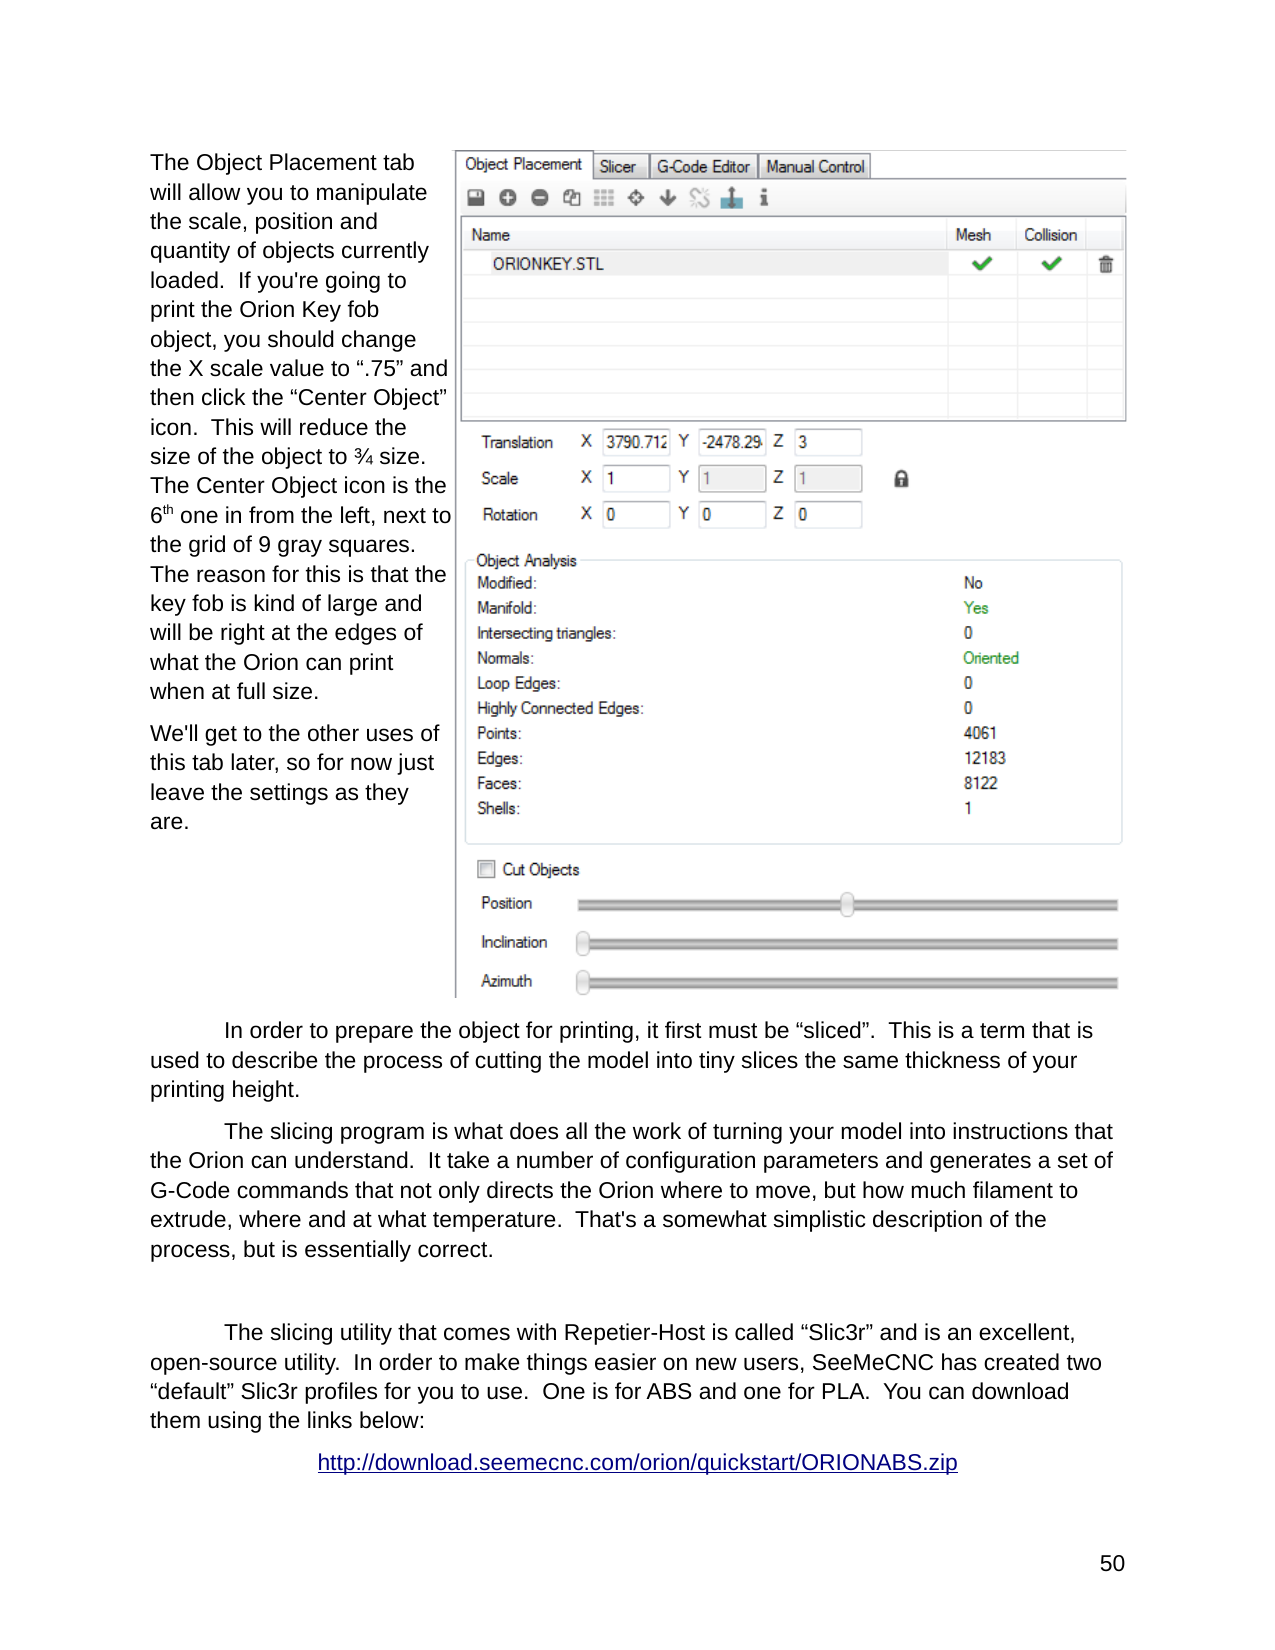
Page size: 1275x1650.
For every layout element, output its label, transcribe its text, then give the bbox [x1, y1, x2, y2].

picture [451, 150, 1127, 998]
text The slicing utility that comes with Repetier-Host is called “Slic3r” and is an excellent, open-source utility. In order to make things easier on new users, SeeMeCNC has created two “default” Slic3r profiles for you to use. One is for ABS and one for PLA. You can download them using the links below: [150, 1320, 1125, 1434]
text http://download.seemecnc.com/orion/quickstart/ORIONABS.zip [150, 1450, 1125, 1476]
text The slicing program is what does all the work of turning your model into instructions that the Orion can understand. It take a number of configuration parameters and generates a set of G-Code commands that not only directs the Orion where to move, but how much filament to extrude, where and at what temperature. That's a somewhat simplistic description of the process, but is essentially correct. [150, 1119, 1125, 1262]
text We'll get to the other uses of this tab later, so for now just leave the settings as they are. [150, 721, 451, 834]
text In order to prepare the object for printing, it first must be “sliced”. This is a term that is used to describe the process of cutting the model into tiny slices the same thickness of your printing height. [150, 1018, 1125, 1102]
text The Object Placement tab will allow you to manipulate the scale, position and quantity of objects currently loaded. If you're going to print the Orion Key fob object, you should change the X scale value to “.75” and then click the “Center Object” icon. This will reduce the size of the object to ¾ size. The Center Object icon is the 6th one in from the left, next to the grid of 9 gray squares. The reason for this is that the key fob is kind of large and will be right at the edges of what the Orion can print when at full size. [150, 150, 451, 704]
